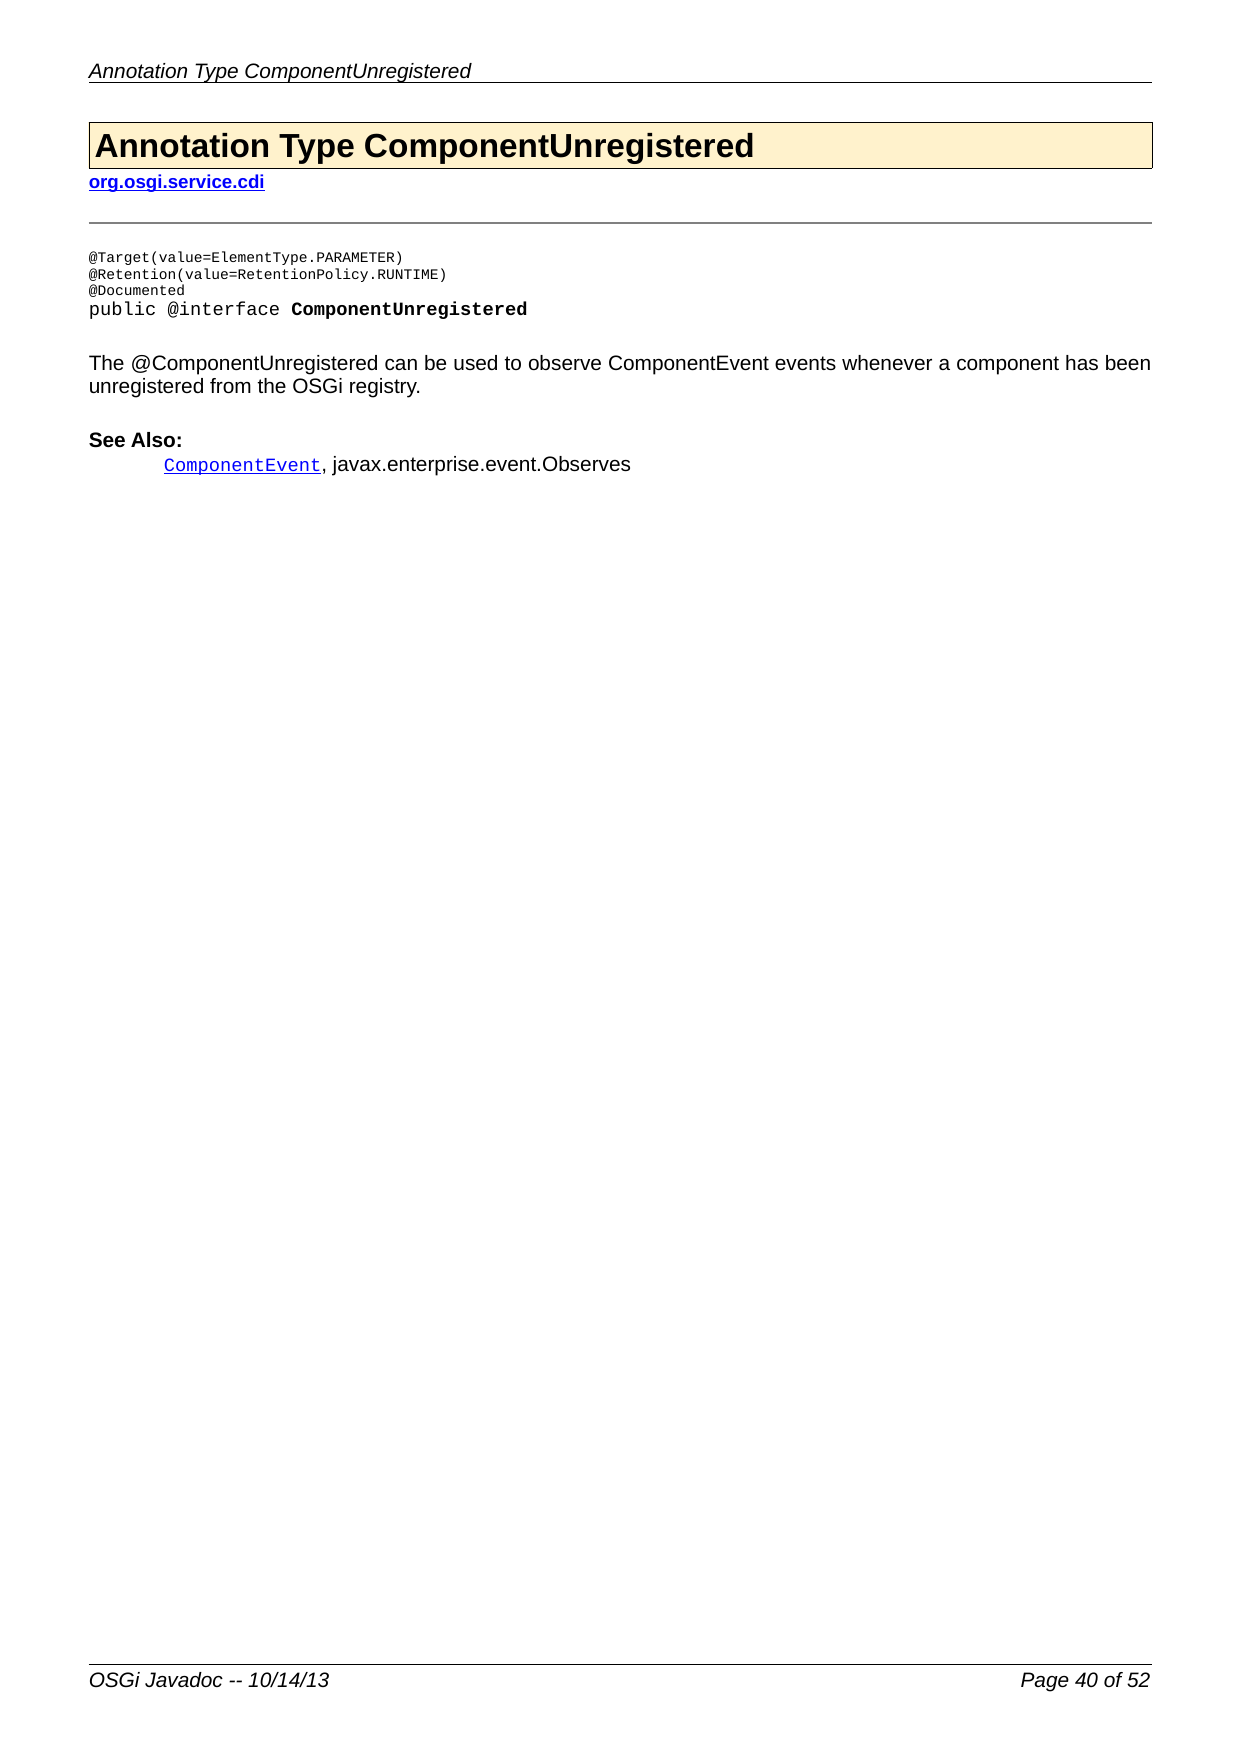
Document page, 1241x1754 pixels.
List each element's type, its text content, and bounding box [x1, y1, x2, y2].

text ComponentEvent, javax.enterprise.event.Observes [163, 451, 1152, 477]
text @Target(value=ElementType.PARAMETER) @Retention(value=RetentionPolicy.RUNTIME) @Documented public @interface ComponentUnregistered [88, 250, 1152, 321]
text See Also: [88, 427, 1152, 451]
text The @ComponentUnregistered can be used to observe ComponentEvent events whenever a component has been unregistered from the OSGi registry. [88, 350, 1152, 398]
subtitle Annotation Type ComponentUnregistered [90, 123, 1152, 168]
text org.osgi.service.cdi [88, 171, 1152, 193]
